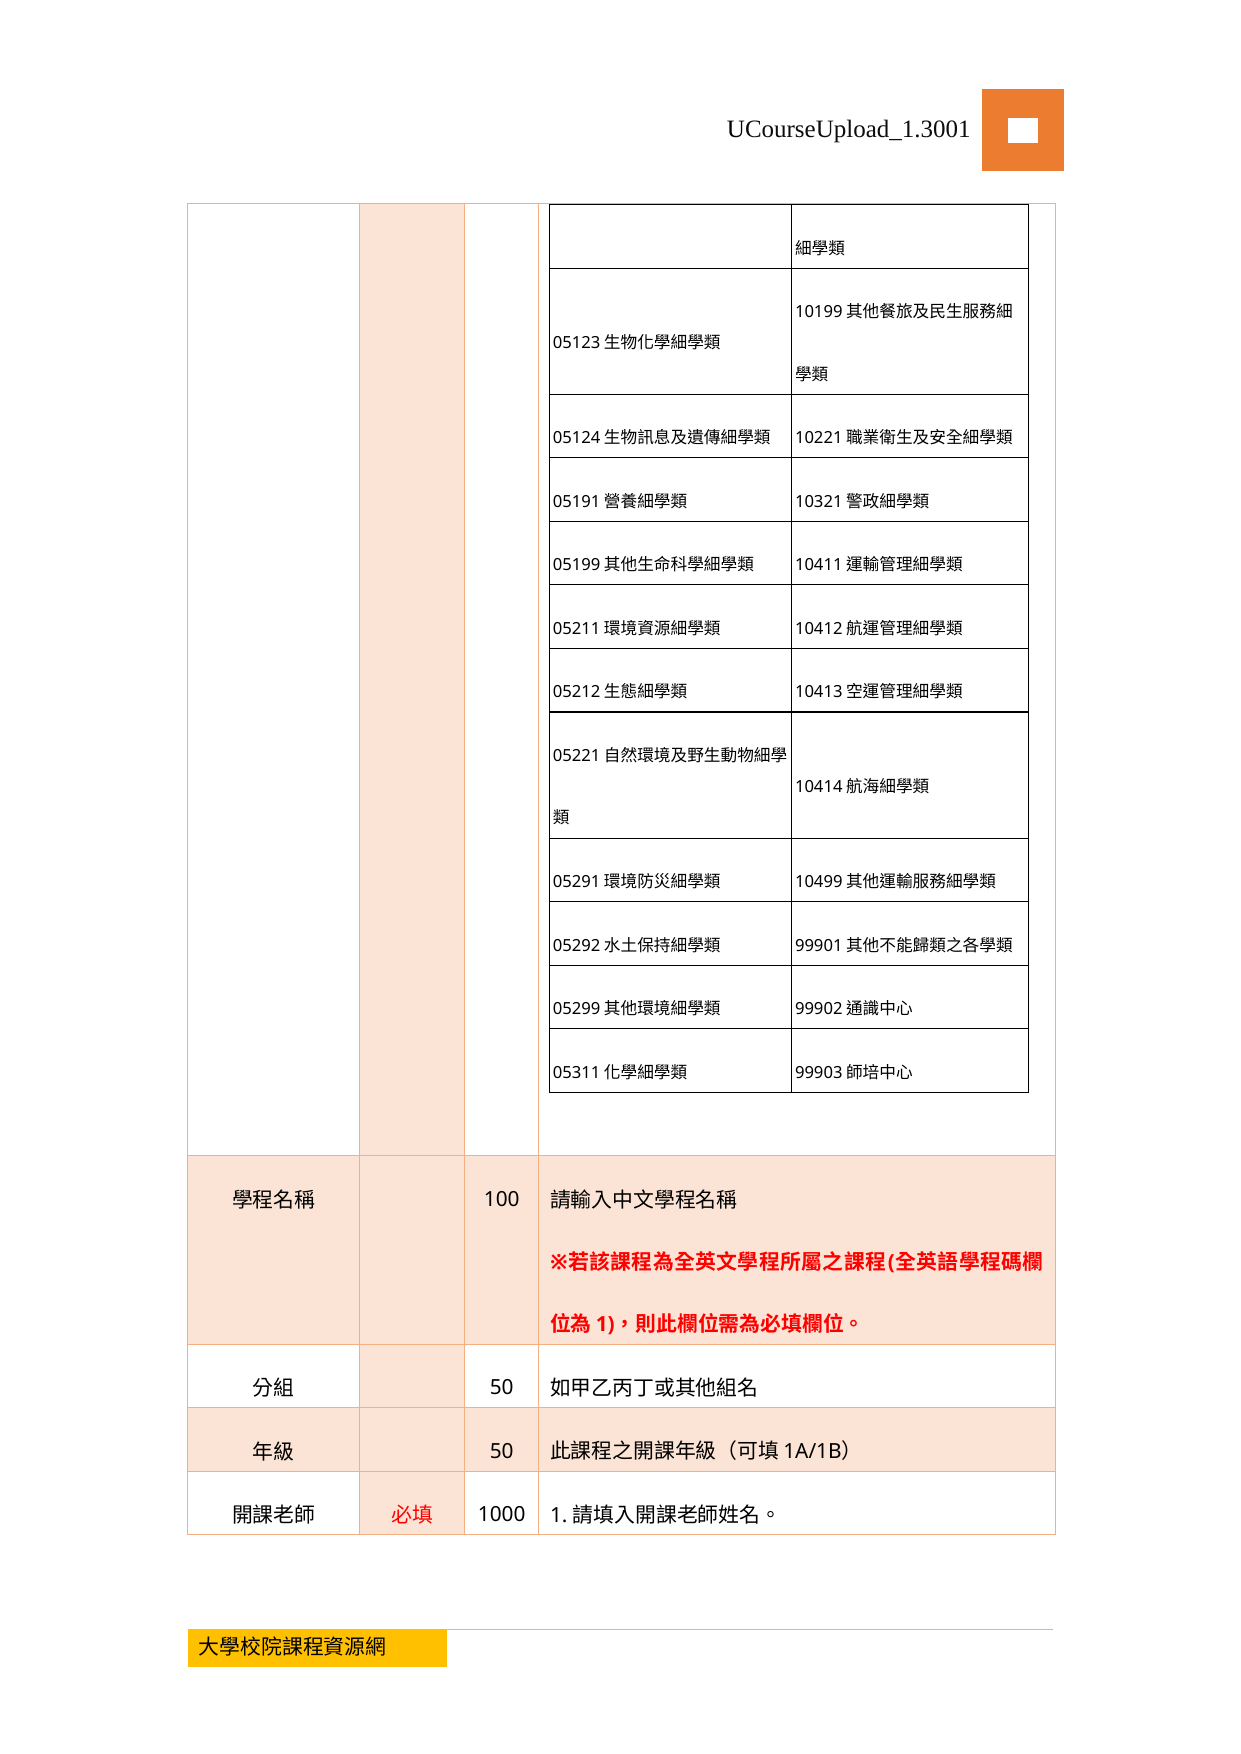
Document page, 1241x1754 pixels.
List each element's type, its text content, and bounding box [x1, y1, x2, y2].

table_cell 細學類 [792, 205, 1028, 268]
table_cell 99901其他不能歸類之各學類 [792, 902, 1028, 964]
table_cell [360, 1408, 464, 1471]
table_cell 10221職業衛生及安全細學類 [792, 395, 1028, 457]
table_cell 10413空運管理細學類 [792, 649, 1028, 711]
table_cell 05124生物訊息及遺傳細學類 [550, 395, 791, 457]
table_cell 100 [465, 1156, 538, 1344]
table_cell [465, 204, 538, 1155]
table_cell 05212生態細學類 [550, 649, 791, 711]
table_cell 10411運輸管理細學類 [792, 522, 1028, 584]
table_cell 10321警政細學類 [792, 458, 1028, 521]
table_cell 05299其他環境細學類 [550, 966, 791, 1028]
table_cell 05123生物化學細學類 [550, 269, 791, 394]
table_cell 10499其他運輸服務細學類 [792, 839, 1028, 901]
table_cell 99902通識中心 [792, 966, 1028, 1028]
table_cell [188, 204, 359, 1155]
table_cell 學程名稱 [188, 1156, 359, 1344]
table_cell 請輸入中文學程名稱 ※若該課程為全英文學程所屬之課程(全英語學程碼欄位為1)，則此欄位需為必填欄位。 [539, 1156, 1055, 1344]
table_cell 05191營養細學類 [550, 458, 791, 521]
table_cell 10412航運管理細學類 [792, 585, 1028, 648]
table_cell 10414航海細學類 [792, 713, 1028, 837]
table_cell 10199其他餐旅及民生服務細學類 [792, 269, 1028, 394]
table_cell 05291環境防災細學類 [550, 839, 791, 901]
table_cell [360, 204, 464, 1155]
table_cell 05221自然環境及野生動物細學類 [550, 713, 791, 837]
table_cell 如甲乙丙丁或其他組名 [539, 1345, 1055, 1407]
table_cell [360, 1345, 464, 1407]
table_cell 開課老師 [188, 1472, 359, 1534]
table_cell 99903師培中心 [792, 1029, 1028, 1092]
table_cell 此課程之開課年級（可填1A/1B） [539, 1408, 1055, 1471]
table_cell [550, 205, 791, 268]
table_cell 05199其他生命科學細學類 [550, 522, 791, 584]
table_cell 必填 [360, 1472, 464, 1534]
table_cell 05292水土保持細學類 [550, 902, 791, 964]
table_cell 年級 [188, 1408, 359, 1471]
table_cell 50 [465, 1408, 538, 1471]
table_cell 1. 請填入開課老師姓名。 [539, 1472, 1055, 1534]
table_cell [360, 1156, 464, 1344]
table_cell 1000 [465, 1472, 538, 1534]
table_cell 05211環境資源細學類 [550, 585, 791, 648]
table_cell 分組 [188, 1345, 359, 1407]
table_cell 50 [465, 1345, 538, 1407]
table_cell [539, 204, 1055, 1155]
table_cell 05311化學細學類 [550, 1029, 791, 1092]
